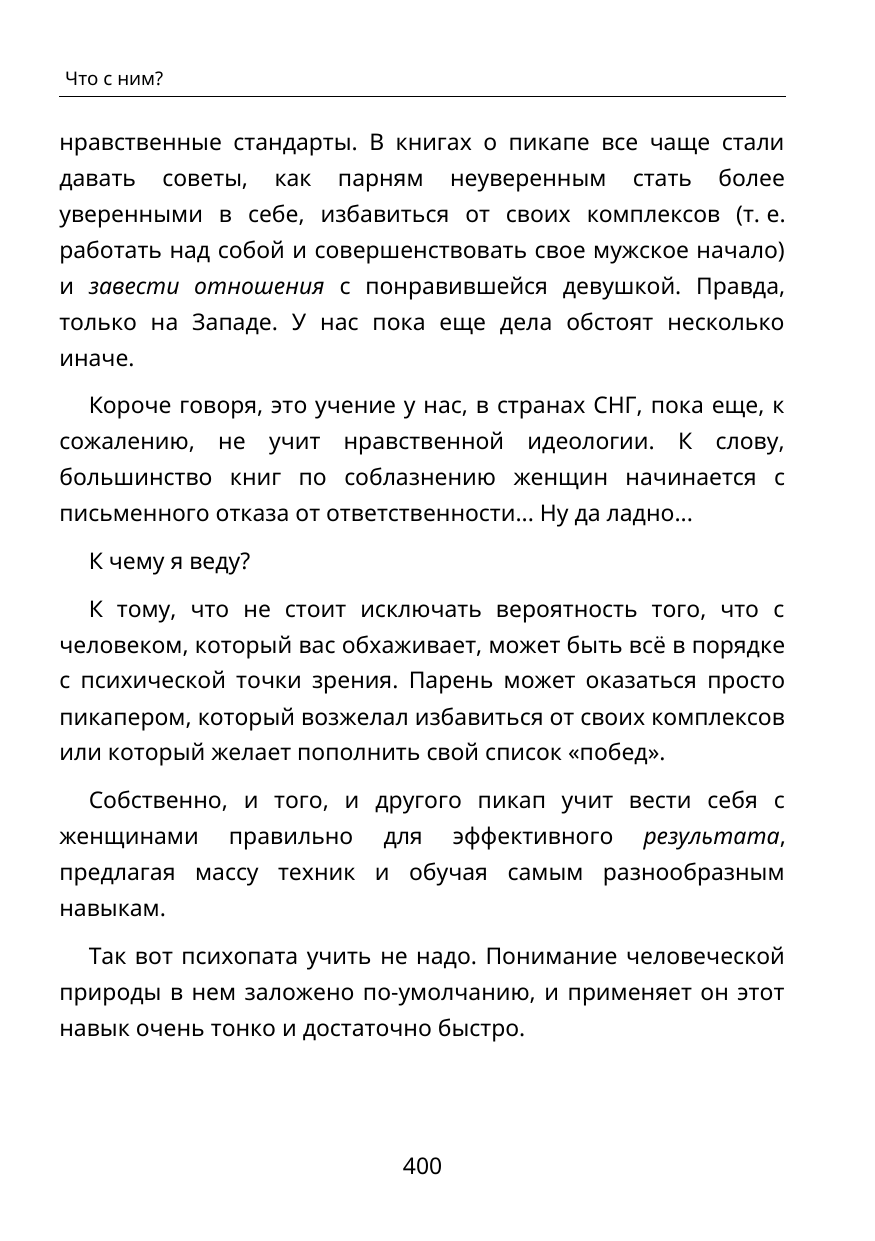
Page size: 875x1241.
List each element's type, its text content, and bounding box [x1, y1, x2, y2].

text Короче говоря, это учение у нас, в странах СНГ, пока еще, к сожалению, не учит нравственной идеологии. К слову, большинство книг по соблазнению женщин начинается с письменного отказа от ответственности... Ну да ладно... [59, 389, 786, 528]
text Собственно, и того, и другого пикап учит вести себя с женщинами правильно для эффективного результата, предлагая массу техник и обучая самым разнообразным навыкам. [59, 784, 786, 923]
text К тому, что не стоит исключать вероятность того, что с человеком, который вас обхаживает, может быть всё в порядке с психической точки зрения. Парень может оказаться просто пикапером, который возжелал избавиться от своих комплексов или который желает пополнить свой список «побед». [59, 593, 786, 768]
text Так вот психопата учить не надо. Понимание человеческой природы в нем заложено по-умолчанию, и применяет он этот навык очень тонко и достаточно быстро. [59, 939, 786, 1043]
text К чему я веду? [59, 545, 786, 576]
text нравственные стандарты. В книгах о пикапе все чаще стали давать советы, как парням неуверенным стать более уверенными в себе, избавиться от своих комплексов (т. е. работать над собой и совершенствовать свое мужское начало) и завести отношения с понравившейся девушкой. Правда, только на Западе. У нас пока еще дела обстоят несколько иначе. [59, 126, 786, 373]
